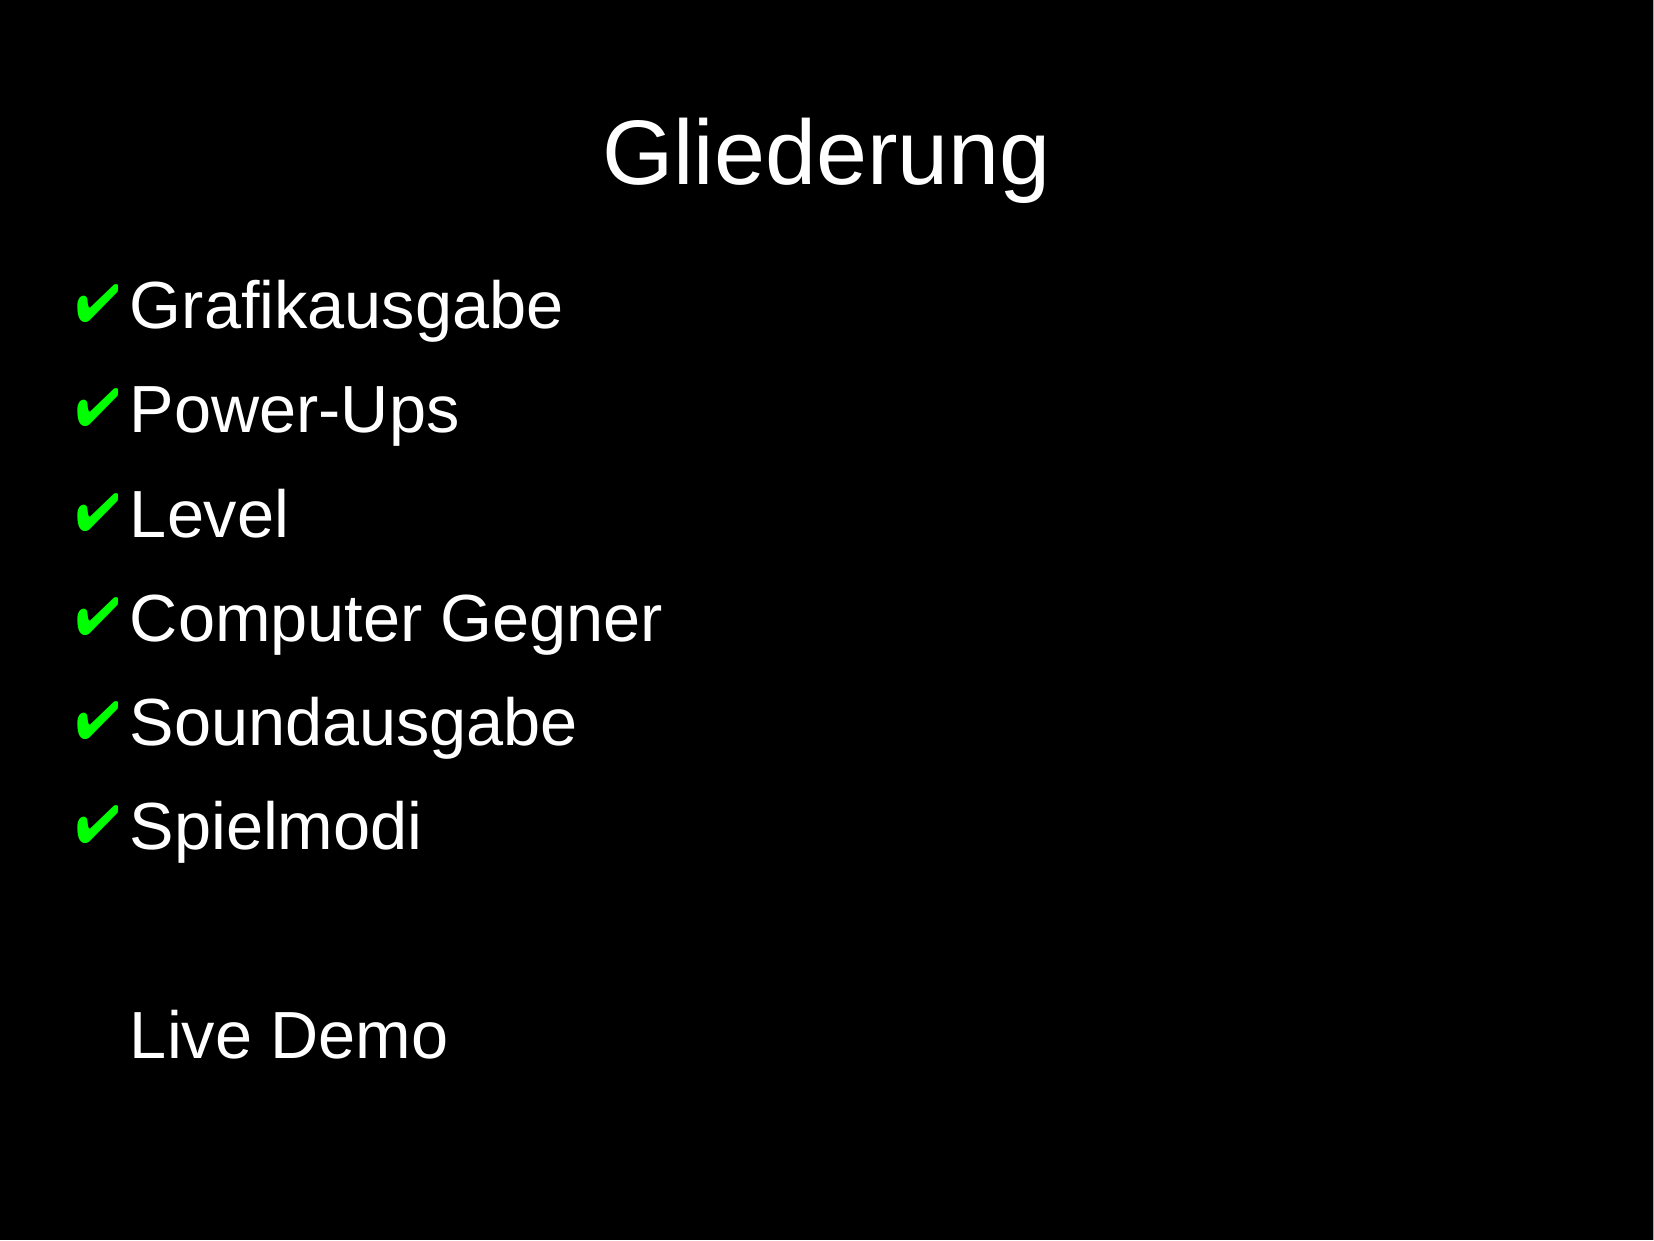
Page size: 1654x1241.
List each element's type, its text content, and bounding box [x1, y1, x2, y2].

title Gliederung [82, 49, 1571, 257]
list Grafikausgabe Power-Ups Level Computer Gegner Soundausgabe Spielmodi Live Demo [59, 224, 1548, 1182]
